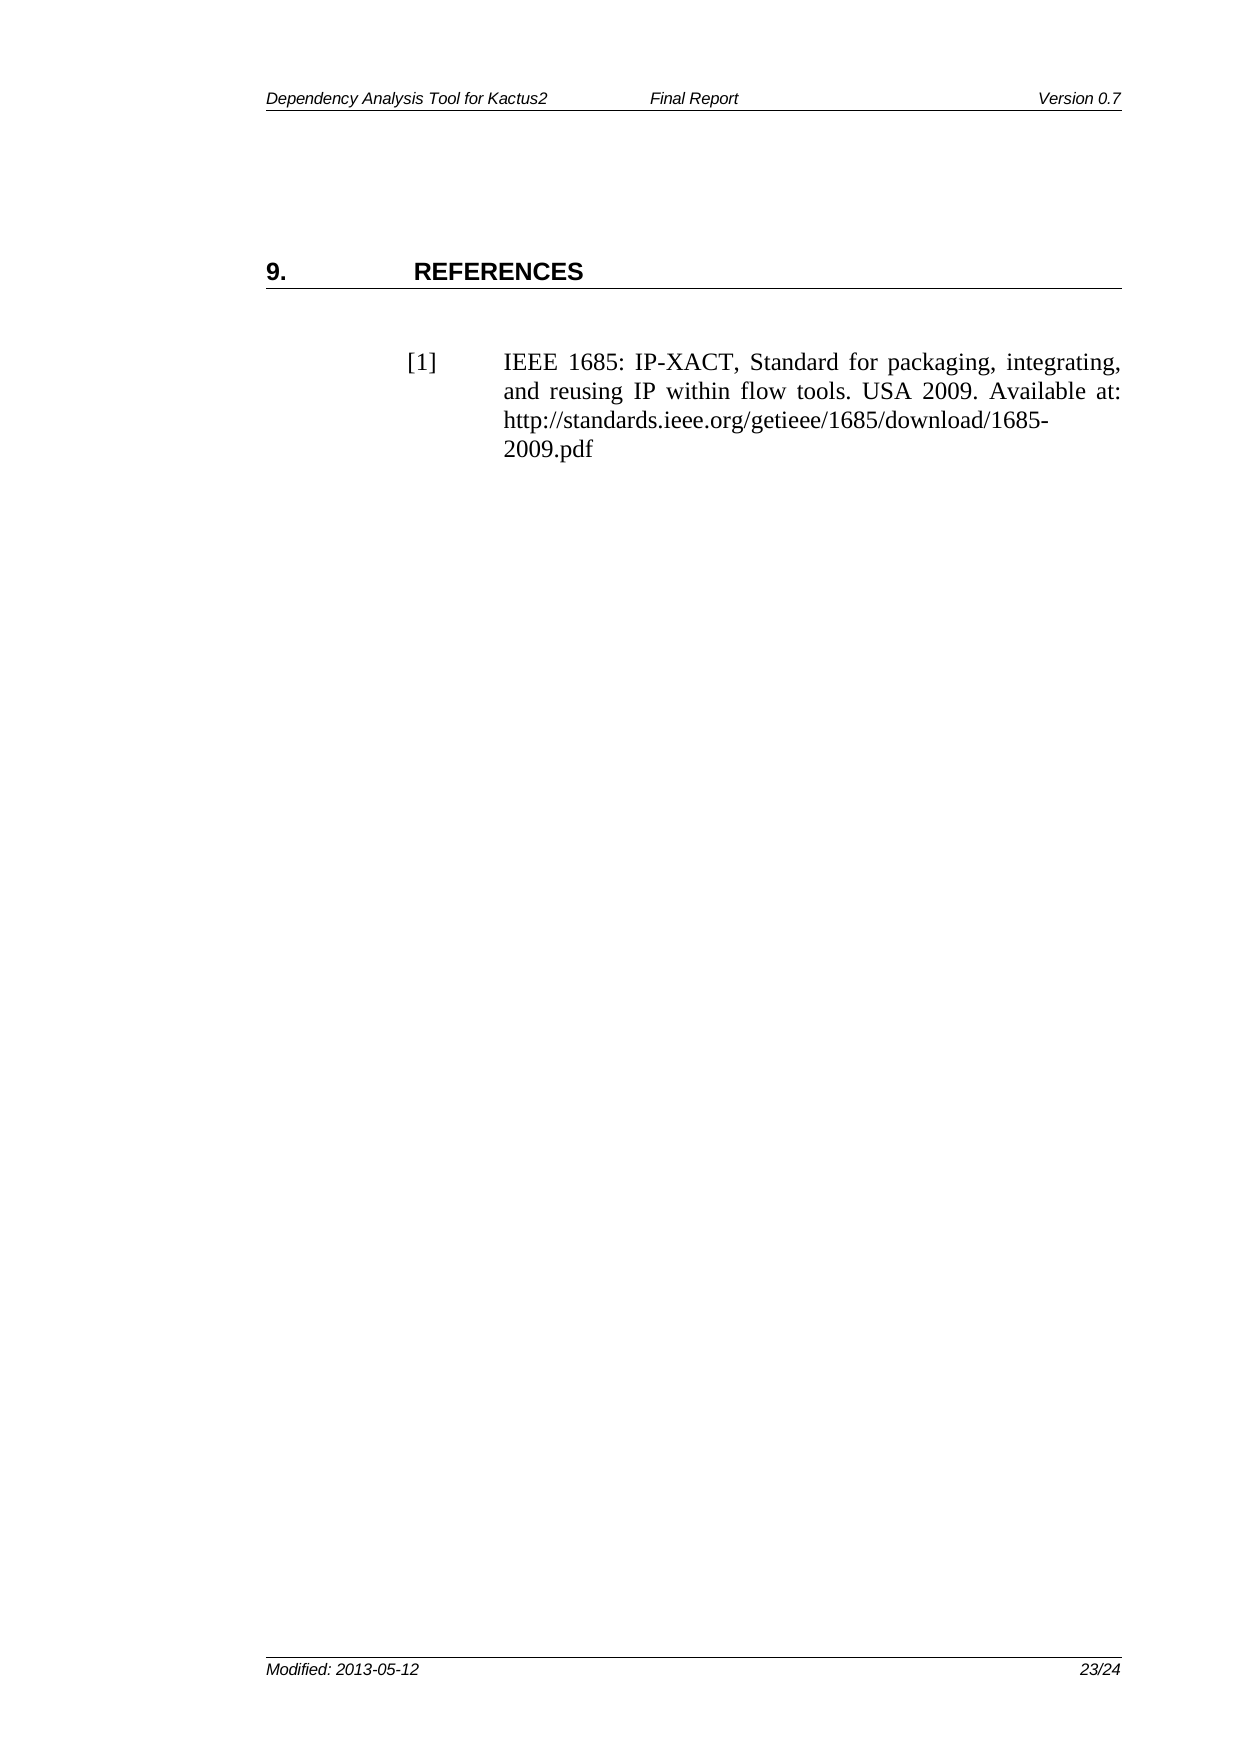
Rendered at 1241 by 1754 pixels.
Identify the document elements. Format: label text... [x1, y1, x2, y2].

list IEEE 1685: IP-XACT, Standard for packaging, integrating, and reusing IP within flow tools. USA 2009. Available at: http://standards.ieee.org/getieee/1685/download/1685-2009.pdf [407, 347, 1122, 463]
subtitle References [266, 257, 1122, 288]
